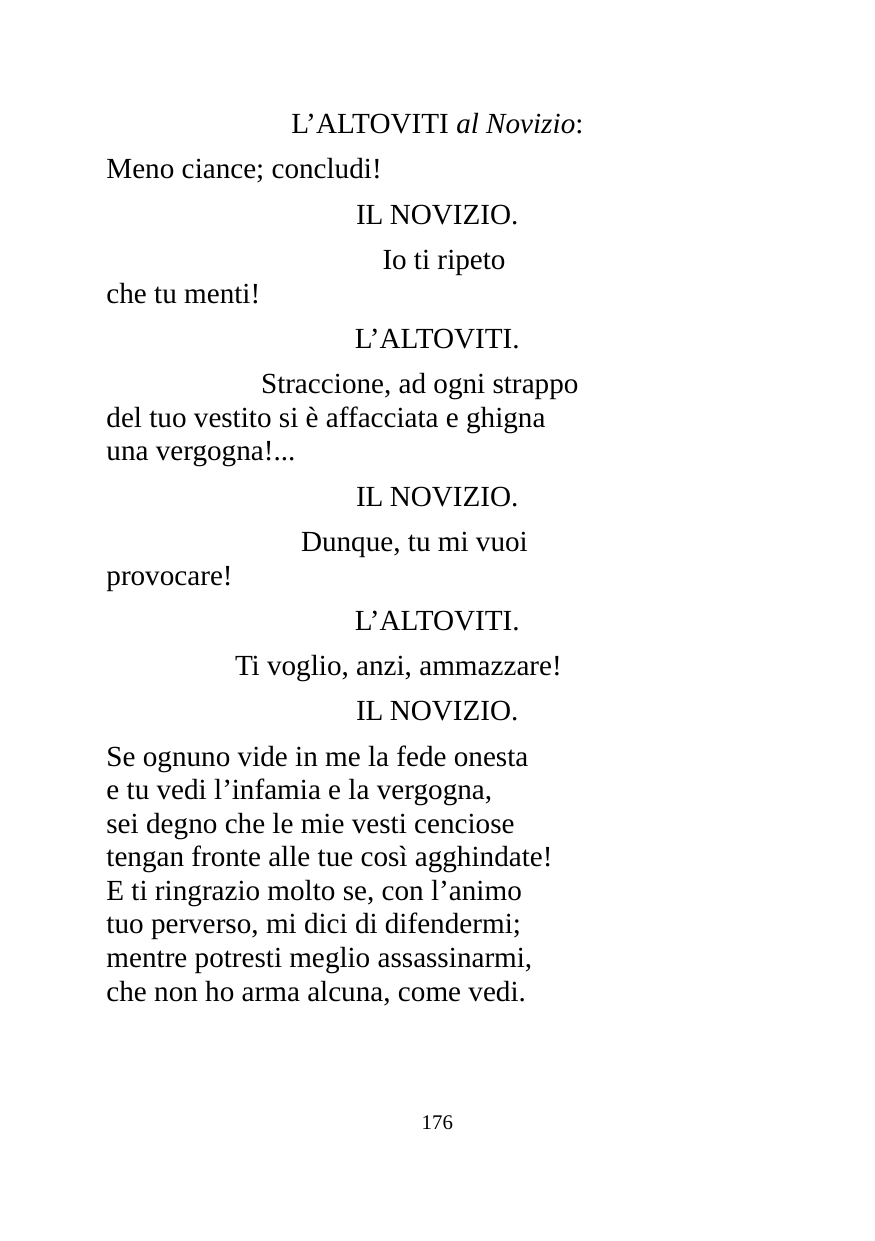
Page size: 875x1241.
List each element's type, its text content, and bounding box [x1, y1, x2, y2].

text Straccione, ad ogni strappo del tuo vestito si è affacciata e ghigna una vergogna!... [106, 366, 768, 467]
text Ti voglio, anzi, ammazzare! [106, 648, 768, 682]
text Se ognuno vide in me la fede onesta e tu vedi l’infamia e la vergogna, sei degno che le mie vesti cenciose tengan fronte alle tue così agghindate! E ti ringrazio molto se, con l’animo tuo perverso, mi dici di difendermi; mentre potresti meglio assassinarmi, che non ho arma alcuna, come vedi. [106, 739, 768, 1007]
text Meno ciance; concludi! [106, 152, 768, 185]
text Dunque, tu mi vuoi provocare! [106, 524, 768, 591]
text IL NOVIZIO. [106, 693, 768, 727]
text L’ALTOVITI al Novizio: [106, 106, 768, 140]
text IL NOVIZIO. [106, 479, 768, 512]
text L’ALTOVITI. [106, 603, 768, 636]
text L’ALTOVITI. [106, 321, 768, 354]
text Io ti ripeto che tu menti! [106, 242, 768, 309]
text IL NOVIZIO. [106, 197, 768, 230]
